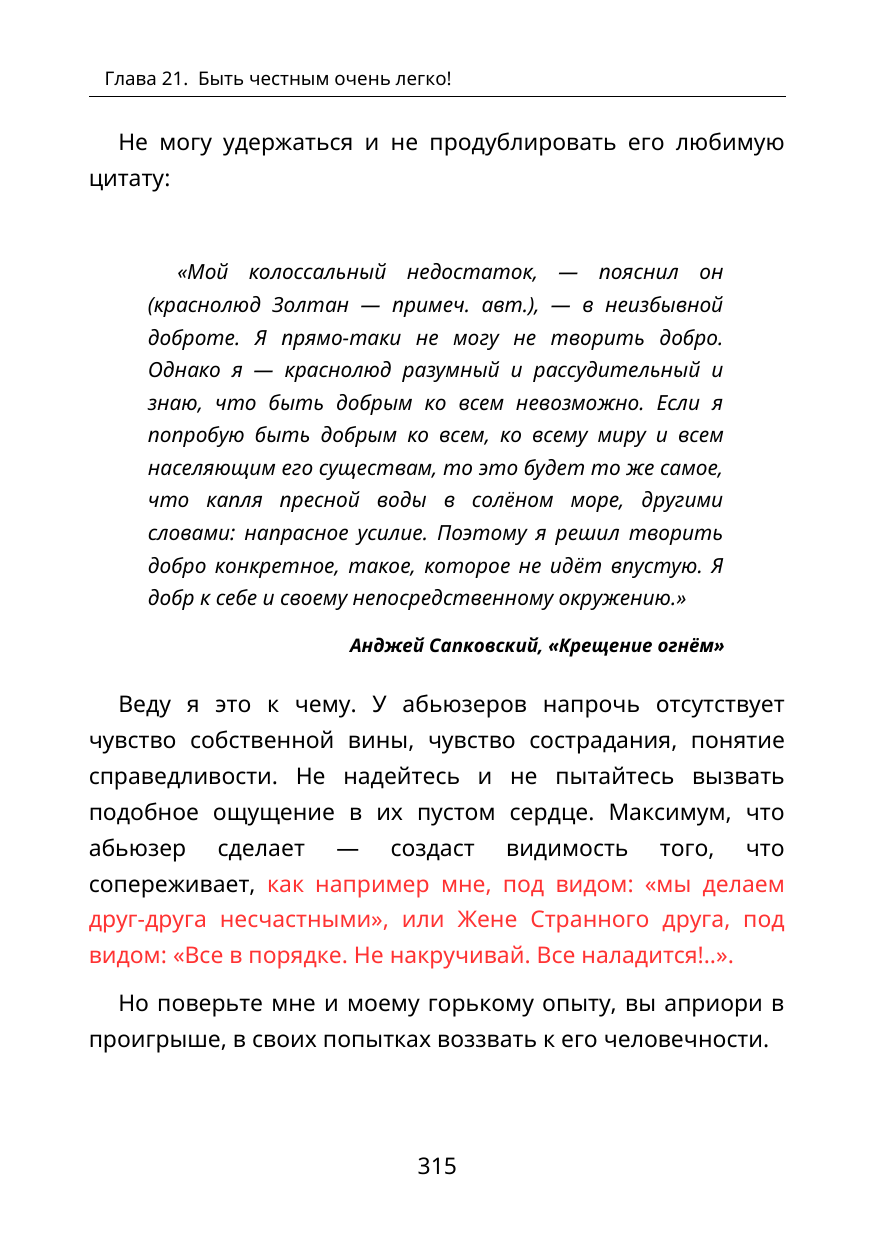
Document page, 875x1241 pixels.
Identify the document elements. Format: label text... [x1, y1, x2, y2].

text Не могу удержаться и не продублировать его любимую цитату: [88, 126, 786, 193]
text Но поверьте мне и моему горькому опыту, вы априори в проигрыше, в своих попытках воззвать к его человечности. [88, 987, 786, 1054]
text Веду я это к чему. У абьюзеров напрочь отсутствует чувство собственной вины, чувство сострадания, понятие справедливости. Не надейтесь и не пытайтесь вызвать подобное ощущение в их пустом сердце. Максимум, что абьюзер сделает — создаст видимость того, что сопереживает, как например мне, под видом: «мы делаем друг-друга несчастными», или Жене Странного друга, под видом: «Все в порядке. Не накручивай. Все наладится!..». [88, 688, 786, 971]
text «Мой колоссальный недостаток, — пояснил он (краснолюд Золтан — примеч. авт.), — в неизбывной доброте. Я прямо-таки не могу не творить добро. Однако я — краснолюд разумный и рассудительный и знаю, что быть добрым ко всем невозможно. Если я попробую быть добрым ко всем, ко всему миру и всем населяющим его существам, то это будет то же самое, что капля пресной воды в солёном море, другими словами: напрасное усилие. Поэтому я решил творить добро конкретное, такое, которое не идёт впустую. Я добр к себе и своему непосредственному окружению.» [148, 257, 726, 612]
text Анджей Сапковский, «Крещение огнём» [148, 628, 726, 658]
